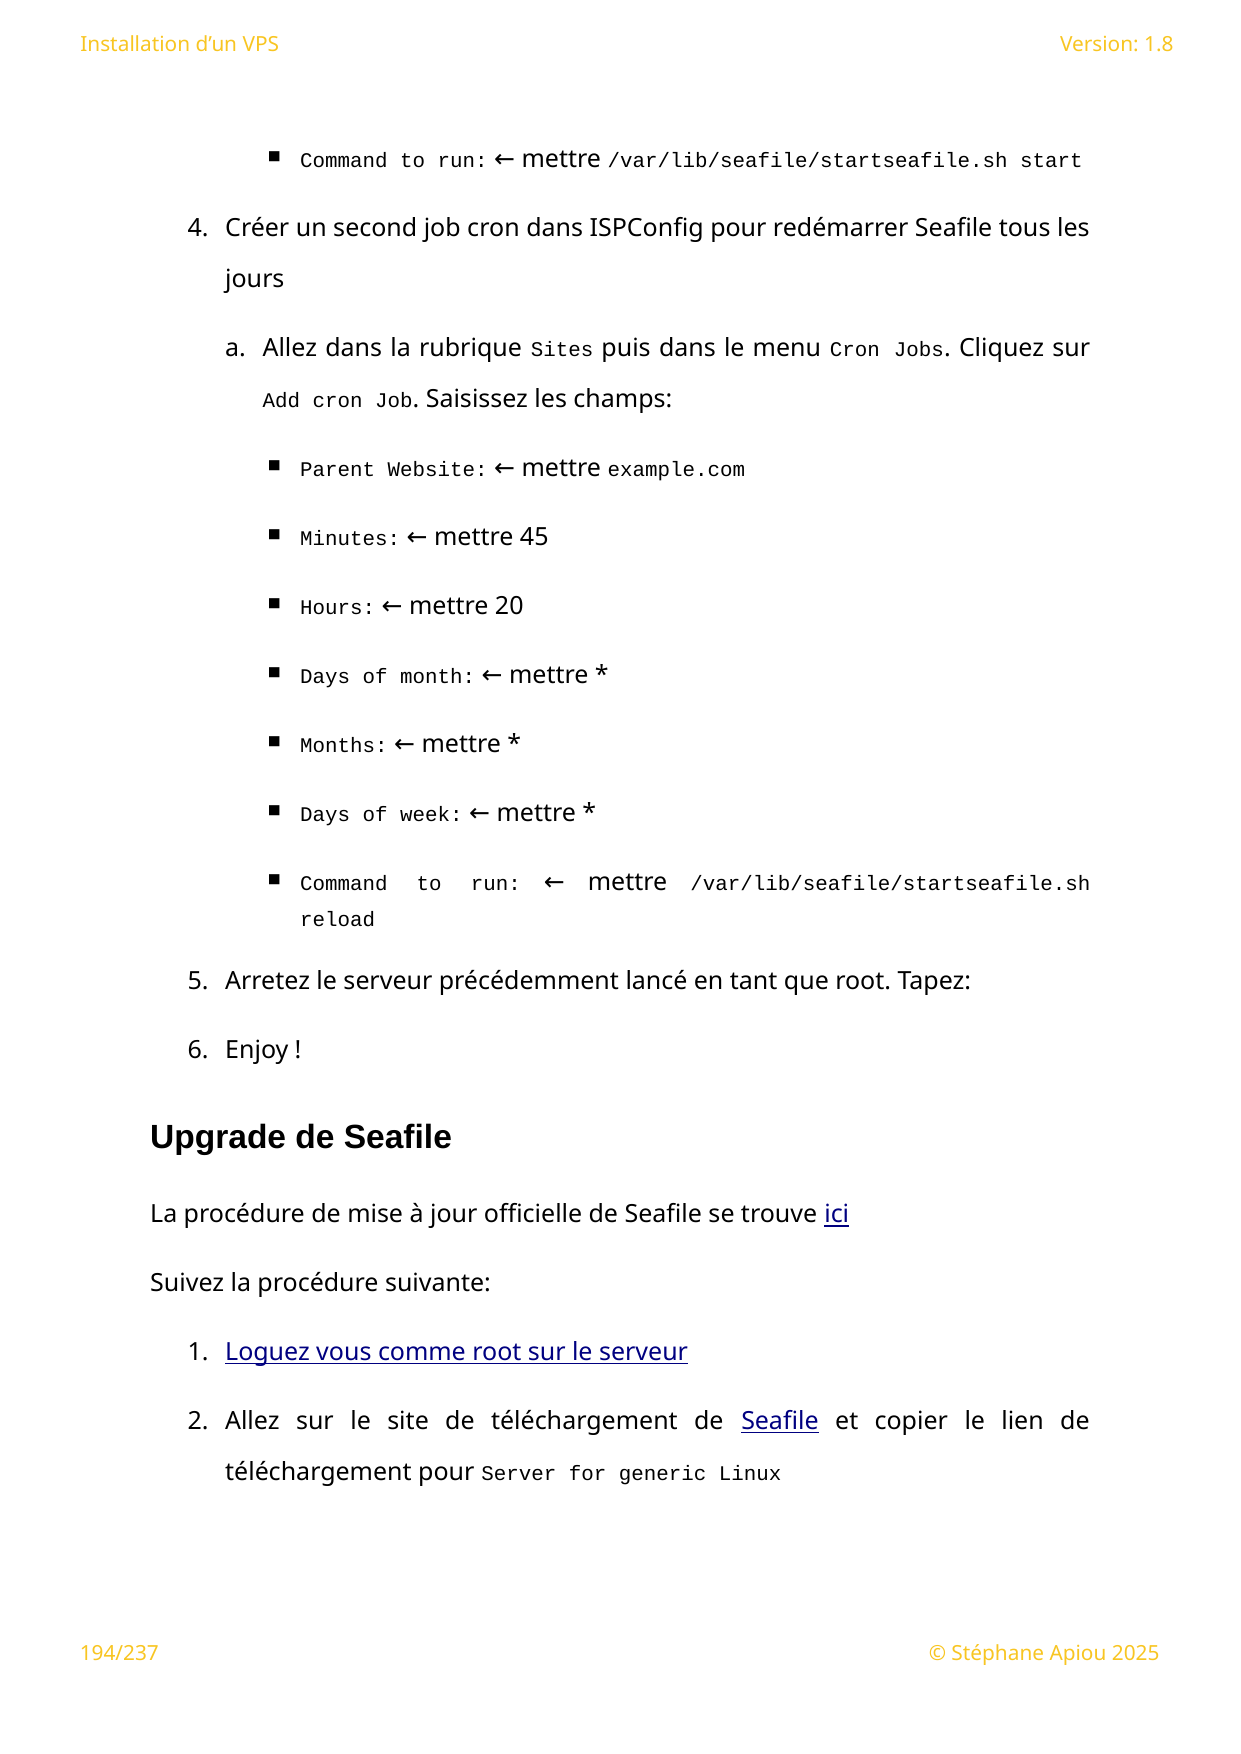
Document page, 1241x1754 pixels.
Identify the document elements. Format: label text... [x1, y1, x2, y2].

list Allez dans la rubrique Sites puis dans le menu Cron Jobs. Cliquez sur Add cron Job. Saisissez les champs: [225, 330, 1090, 415]
list Days of week: ← mettre * [262, 794, 1090, 828]
list Command to run: ← mettre /var/lib/seafile/startseafile.sh start [262, 141, 1090, 175]
list Parent Website: ← mettre example.com [262, 450, 1090, 484]
list Arretez le serveur précédemment lancé en tant que root. Tapez: [187, 963, 1090, 997]
list Days of month: ← mettre * [262, 657, 1090, 691]
text Suivez la procédure suivante: [150, 1265, 1090, 1299]
list Hours: ← mettre 20 [262, 588, 1090, 622]
list Minutes: ← mettre 45 [262, 519, 1090, 553]
list Loguez vous comme root sur le serveur [187, 1334, 1090, 1368]
list Command to run: ← mettre /var/lib/seafile/startseafile.sh reload [262, 863, 1090, 933]
list Allez sur le site de téléchargement de Seafile et copier le lien de téléchargement pour Server for generic Linux [187, 1403, 1090, 1488]
text La procédure de mise à jour officielle de Seafile se trouve ici [150, 1196, 1090, 1230]
list Créer un second job cron dans ISPConfig pour redémarrer Seafile tous les jours [187, 210, 1090, 295]
list Enjoy ! [187, 1032, 1090, 1066]
subtitle Upgrade de Seafile [150, 1117, 1090, 1155]
list Months: ← mettre * [262, 726, 1090, 759]
